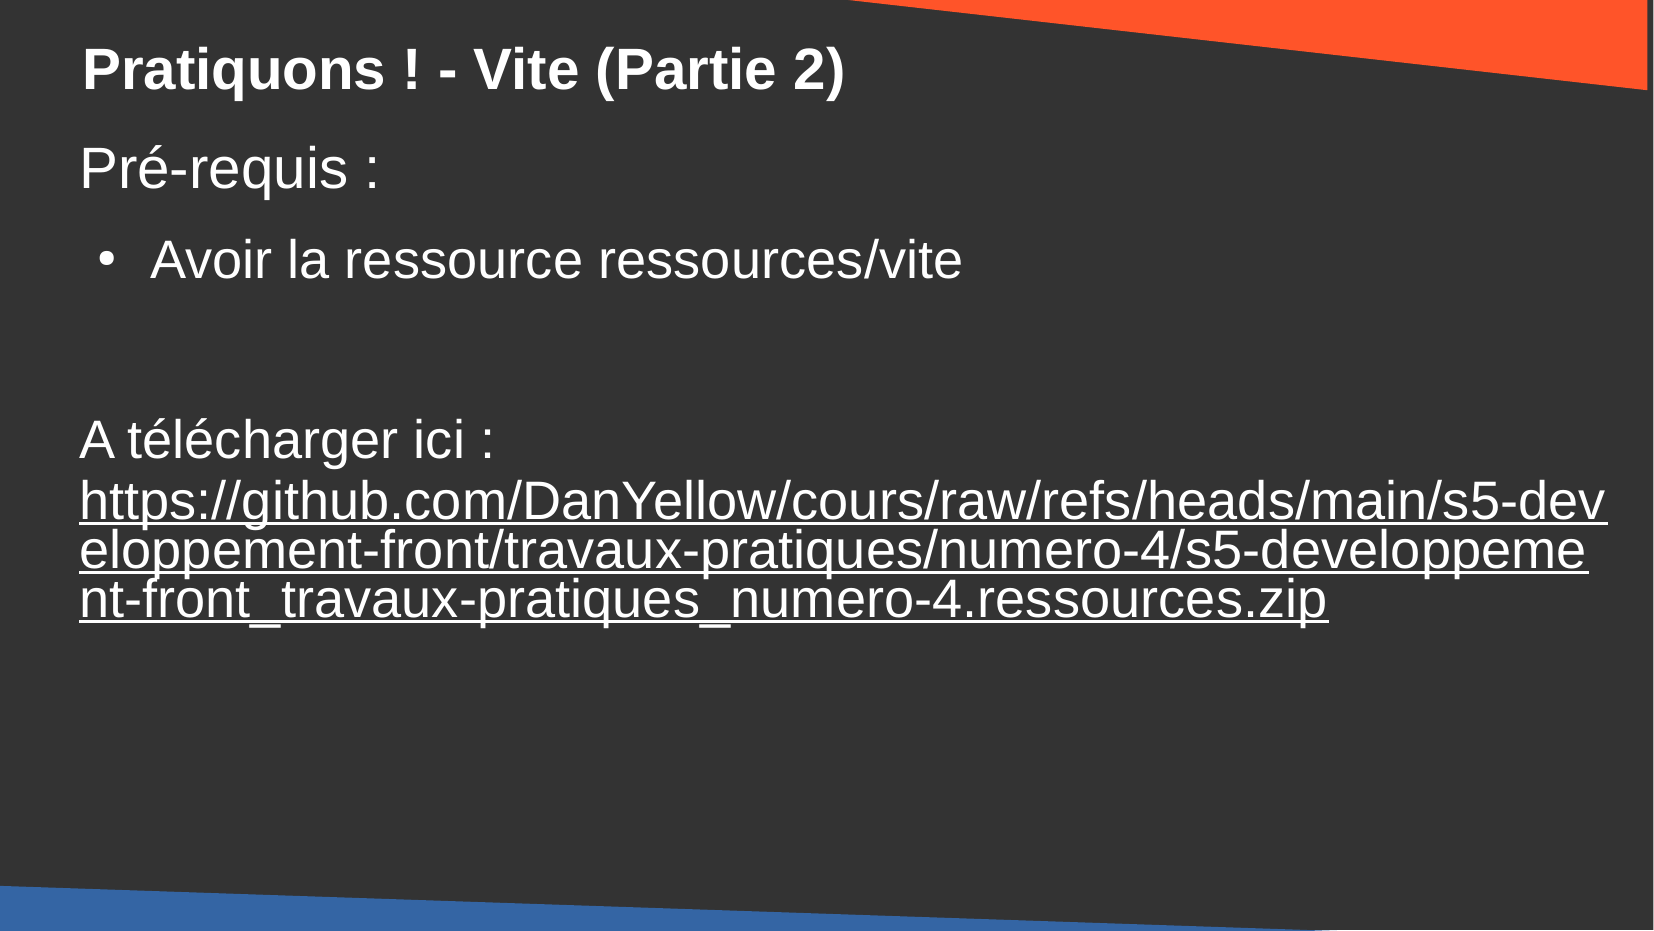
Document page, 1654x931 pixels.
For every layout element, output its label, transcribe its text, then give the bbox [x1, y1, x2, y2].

text_box [848, 0, 1648, 91]
text_box [0, 885, 1337, 931]
list Pré-requis : Avoir la ressource ressources/vite A télécharger ici : https://github.com/DanYellow/cours/raw/refs/heads/main/s5-developpement-front/travaux-pratiques/numero-4/s5-developpement-front_travaux-pratiques_numero-4.ressources.zip [79, 135, 1619, 721]
title Pratiquons ! - Vite (Partie 2) [82, 37, 1571, 114]
